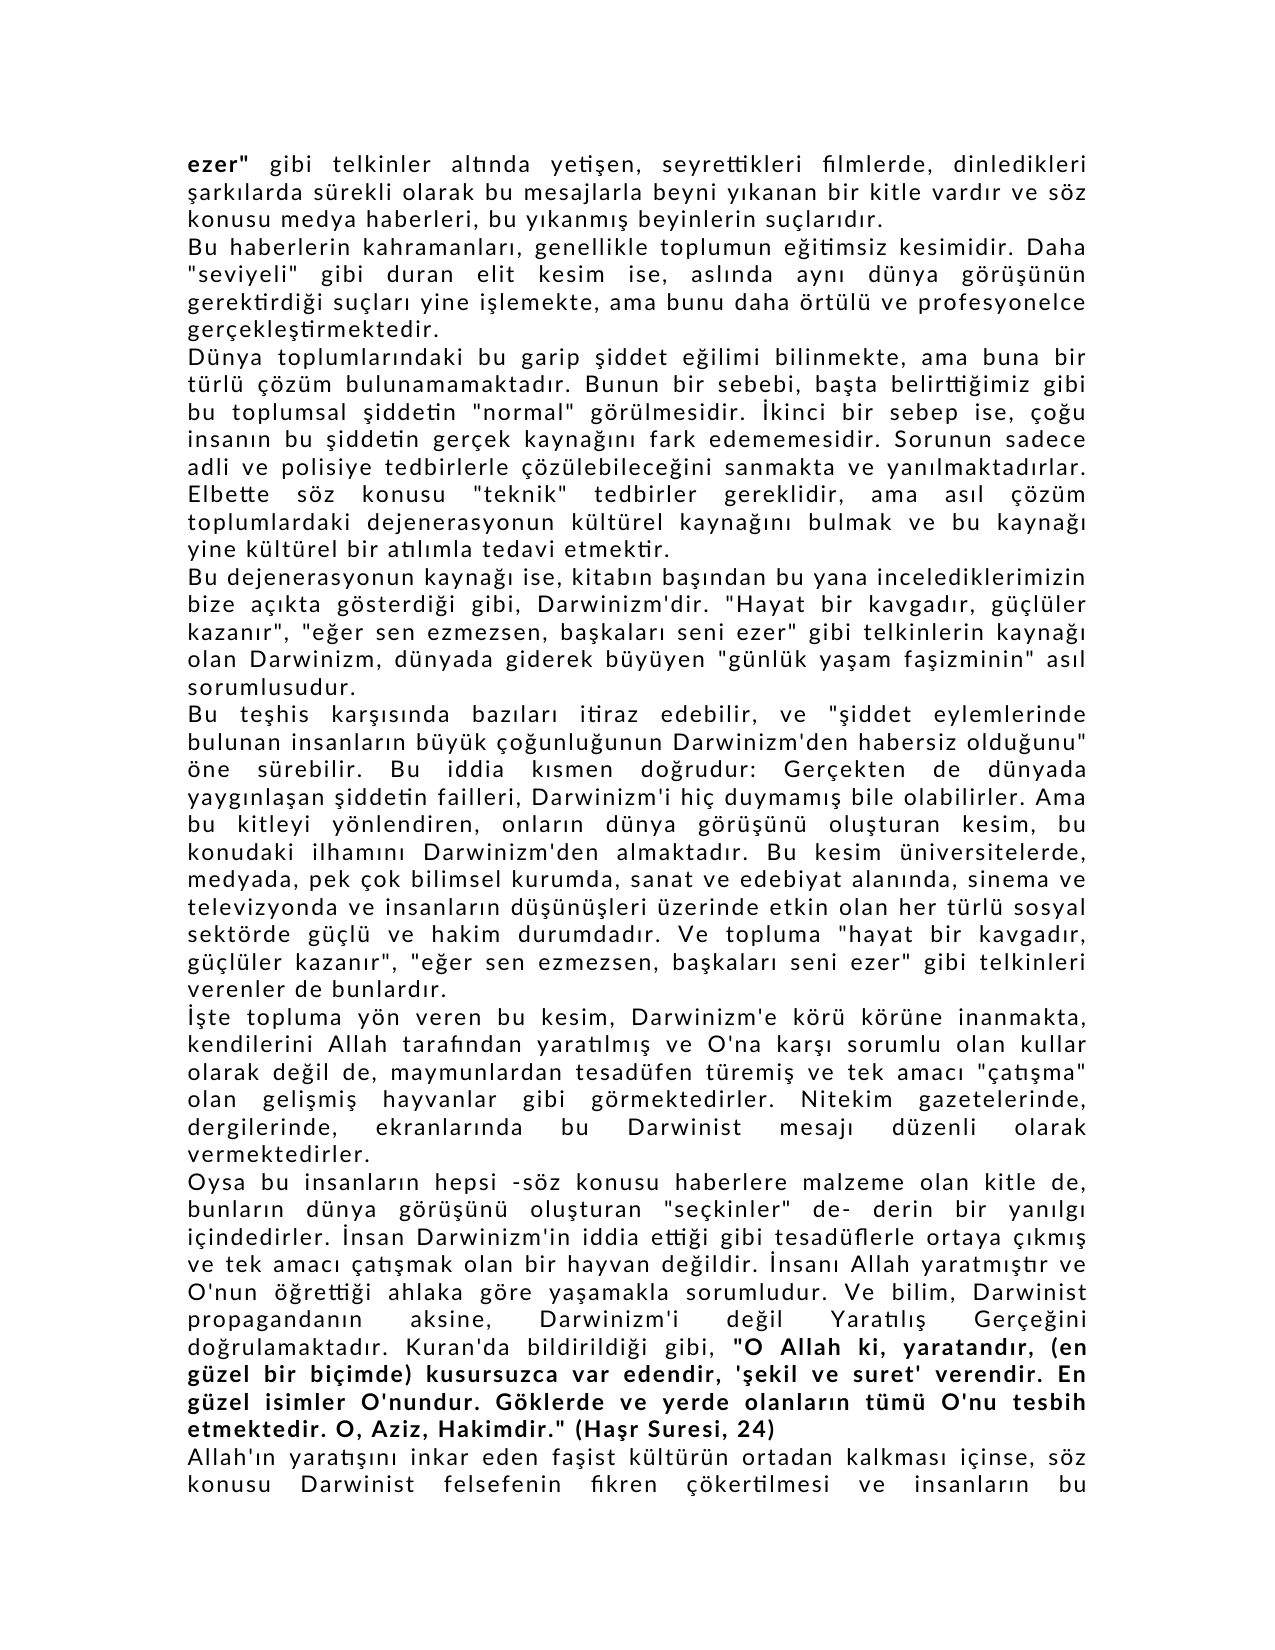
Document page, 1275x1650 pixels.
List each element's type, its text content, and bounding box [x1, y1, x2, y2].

text Dünya toplumlarındaki bu garip şiddet eğilimi bilinmekte, ama buna bir türlü çözüm bulunamamaktadır. Bunun bir sebebi, başta belirttiğimiz gibi bu toplumsal şiddetin "normal" görülmesidir. İkinci bir sebep ise, çoğu insanın bu şiddetin gerçek kaynağını fark edememesidir. Sorunun sadece adli ve polisiye tedbirlerle çözülebileceğini sanmakta ve yanılmaktadırlar. Elbette söz konusu "teknik" tedbirler gereklidir, ama asıl çözüm toplumlardaki dejenerasyonun kültürel kaynağını bulmak ve bu kaynağı yine kültürel bir atılımla tedavi etmektir. [187, 342, 1087, 562]
text ezer" gibi telkinler altında yetişen, seyrettikleri filmlerde, dinledikleri şarkılarda sürekli olarak bu mesajlarla beyni yıkanan bir kitle vardır ve söz konusu medya haberleri, bu yıkanmış beyinlerin suçlarıdır. [187, 150, 1087, 232]
text Allah'ın yaratışını inkar eden faşist kültürün ortadan kalkması içinse, söz konusu Darwinist felsefenin fikren çökertilmesi ve insanların bu [187, 1442, 1087, 1497]
text Oysa bu insanların hepsi -söz konusu haberlere malzeme olan kitle de, bunların dünya görüşünü oluşturan "seçkinler" de- derin bir yanılgı içindedirler. İnsan Darwinizm'in iddia ettiği gibi tesadüflerle ortaya çıkmış ve tek amacı çatışmak olan bir hayvan değildir. İnsanı Allah yaratmıştır ve O'nun öğrettiği ahlaka göre yaşamakla sorumludur. Ve bilim, Darwinist propagandanın aksine, Darwinizm'i değil Yaratılış Gerçeğini doğrulamaktadır. Kuran'da bildirildiği gibi, "O Allah ki, yaratandır, (en güzel bir biçimde) kusursuzca var edendir, 'şekil ve suret' verendir. En güzel isimler O'nundur. Göklerde ve yerde olanların tümü O'nu tesbih etmektedir. O, Aziz, Hakimdir." (Haşr Suresi, 24) [187, 1167, 1087, 1442]
text Bu haberlerin kahramanları, genellikle toplumun eğitimsiz kesimidir. Daha "seviyeli" gibi duran elit kesim ise, aslında aynı dünya görüşünün gerektirdiği suçları yine işlemekte, ama bunu daha örtülü ve profesyonelce gerçekleştirmektedir. [187, 232, 1087, 342]
text İşte topluma yön veren bu kesim, Darwinizm'e körü körüne inanmakta, kendilerini Allah tarafından yaratılmış ve O'na karşı sorumlu olan kullar olarak değil de, maymunlardan tesadüfen türemiş ve tek amacı "çatışma" olan gelişmiş hayvanlar gibi görmektedirler. Nitekim gazetelerinde, dergilerinde, ekranlarında bu Darwinist mesajı düzenli olarak vermektedirler. [187, 1002, 1087, 1167]
text Bu teşhis karşısında bazıları itiraz edebilir, ve "şiddet eylemlerinde bulunan insanların büyük çoğunluğunun Darwinizm'den habersiz olduğunu" öne sürebilir. Bu iddia kısmen doğrudur: Gerçekten de dünyada yaygınlaşan şiddetin failleri, Darwinizm'i hiç duymamış bile olabilirler. Ama bu kitleyi yönlendiren, onların dünya görüşünü oluşturan kesim, bu konudaki ilhamını Darwinizm'den almaktadır. Bu kesim üniversitelerde, medyada, pek çok bilimsel kurumda, sanat ve edebiyat alanında, sinema ve televizyonda ve insanların düşünüşleri üzerinde etkin olan her türlü sosyal sektörde güçlü ve hakim durumdadır. Ve topluma "hayat bir kavgadır, güçlüler kazanır", "eğer sen ezmezsen, başkaları seni ezer" gibi telkinleri verenler de bunlardır. [187, 700, 1087, 1002]
text Bu dejenerasyonun kaynağı ise, kitabın başından bu yana incelediklerimizin bize açıkta gösterdiği gibi, Darwinizm'dir. "Hayat bir kavgadır, güçlüler kazanır", "eğer sen ezmezsen, başkaları seni ezer" gibi telkinlerin kaynağı olan Darwinizm, dünyada giderek büyüyen "günlük yaşam faşizminin" asıl sorumlusudur. [187, 562, 1087, 700]
